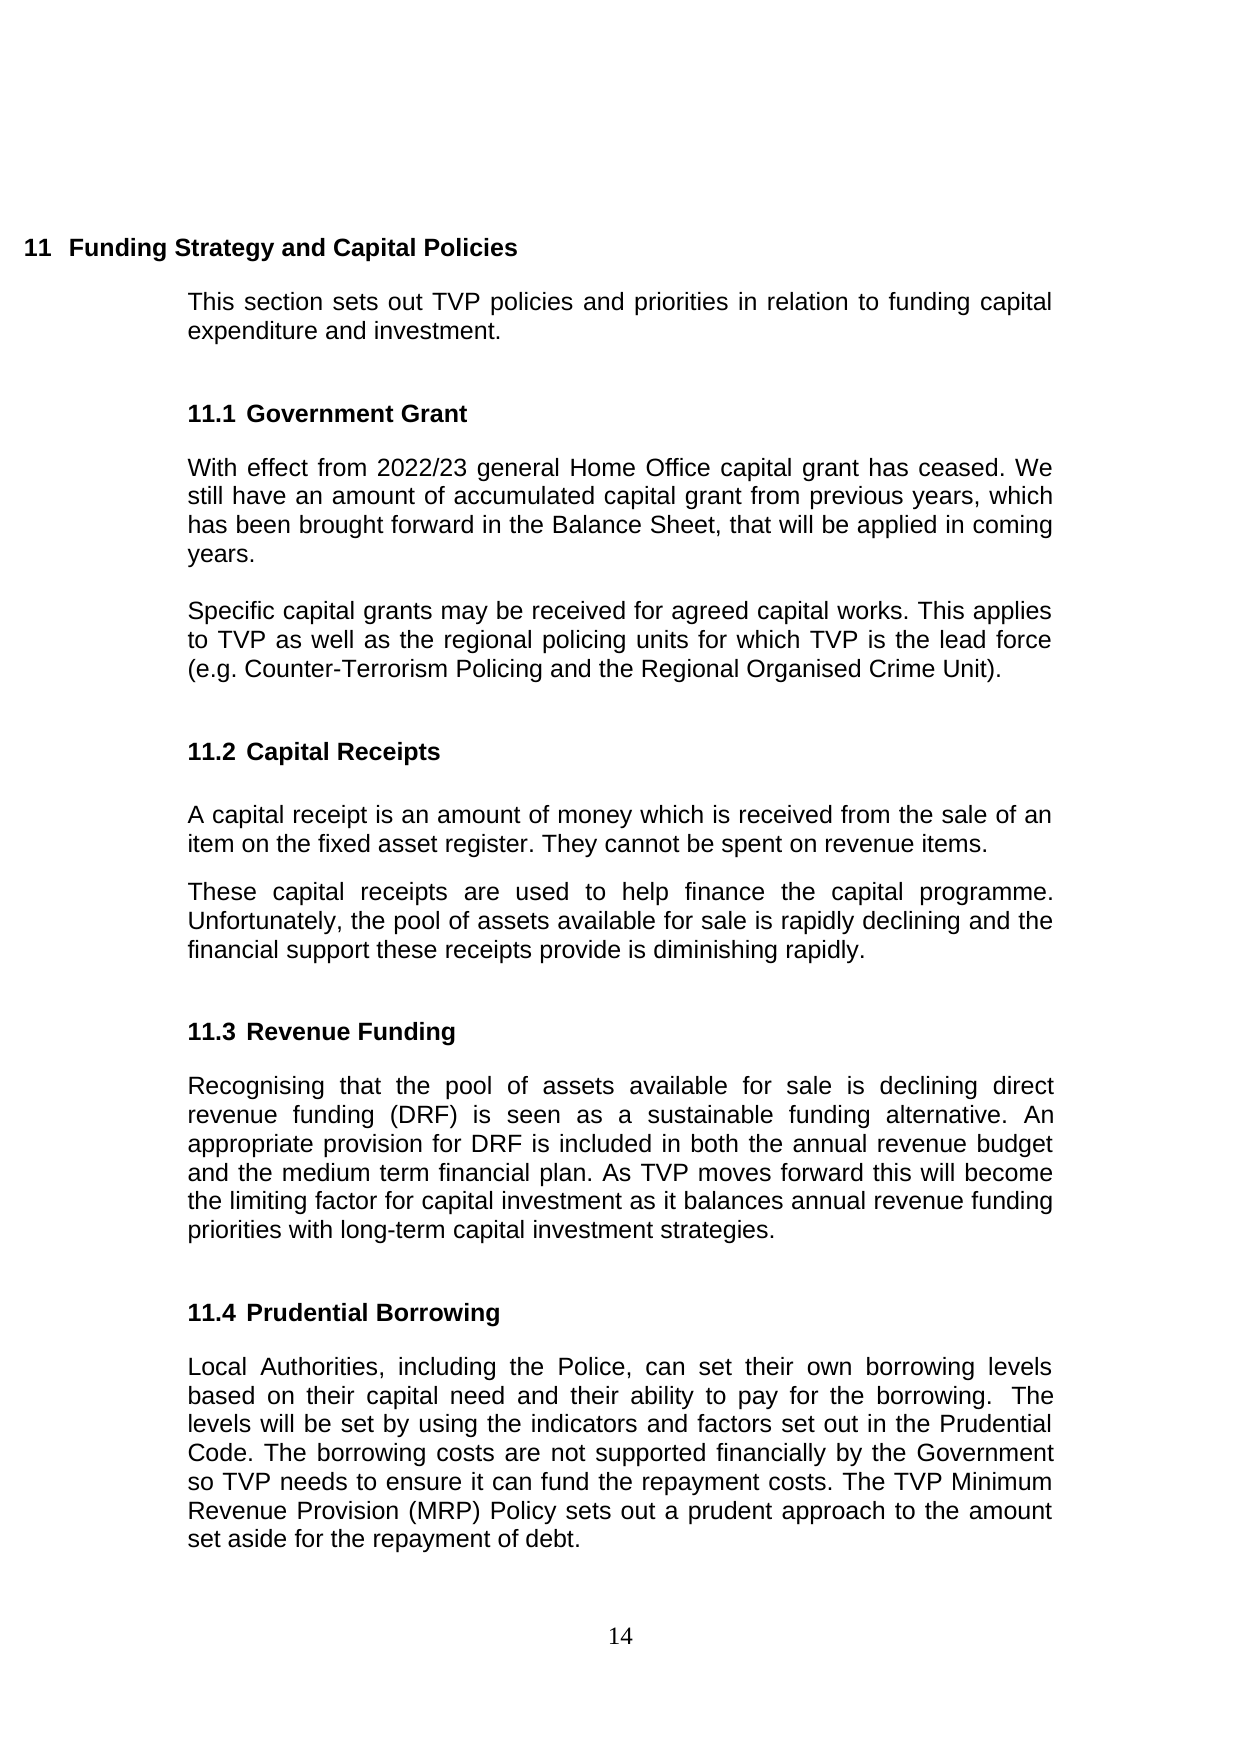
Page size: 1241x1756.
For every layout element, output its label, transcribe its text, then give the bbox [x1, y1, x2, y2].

text This section sets out TVP policies and priorities in relation to funding capital expenditure and investment. [187, 287, 1054, 345]
text With effect from 2022/23 general Home Office capital grant has ceased. We still have an amount of accumulated capital grant from previous years, which has been brought forward in the Balance Sheet, that will be applied in coming years. [187, 453, 1054, 568]
text Recognising that the pool of assets available for sale is declining direct revenue funding (DRF) is seen as a sustainable funding alternative. An appropriate provision for DRF is included in both the annual revenue budget and the medium term financial plan. As TVP moves forward this will become the limiting factor for capital investment as it balances annual revenue funding priorities with long-term capital investment strategies. [187, 1071, 1054, 1244]
text A capital receipt is an amount of money which is received from the sale of an item on the fixed asset register. They cannot be spent on revenue items. [187, 800, 1054, 858]
text Local Authorities, including the Police, can set their own borrowing levels based on their capital need and their ability to pay for the borrowing. The levels will be set by using the indicators and factors set out in the Prudential Code. The borrowing costs are not supported financially by the Government so TVP needs to ensure it can fund the repayment costs. The TVP Minimum Revenue Provision (MRP) Policy sets out a prudent approach to the amount set aside for the repayment of debt. [187, 1352, 1054, 1553]
subtitle Prudential Borrowing [187, 1298, 1213, 1326]
subtitle Government Grant [187, 398, 1213, 427]
subtitle Revenue Funding [187, 1017, 1213, 1046]
subtitle Capital Receipts [187, 737, 1213, 765]
text These capital receipts are used to help finance the capital programme. Unfortunately, the pool of assets available for sale is rapidly declining and the financial support these receipts provide is diminishing rapidly. [187, 877, 1054, 963]
text Specific capital grants may be received for agreed capital works. This applies to TVP as well as the regional policing units for which TVP is the lead force (e.g. Counter-Terrorism Policing and the Regional Organised Crime Unit). [187, 596, 1054, 683]
subtitle Funding Strategy and Capital Policies [24, 233, 1213, 262]
